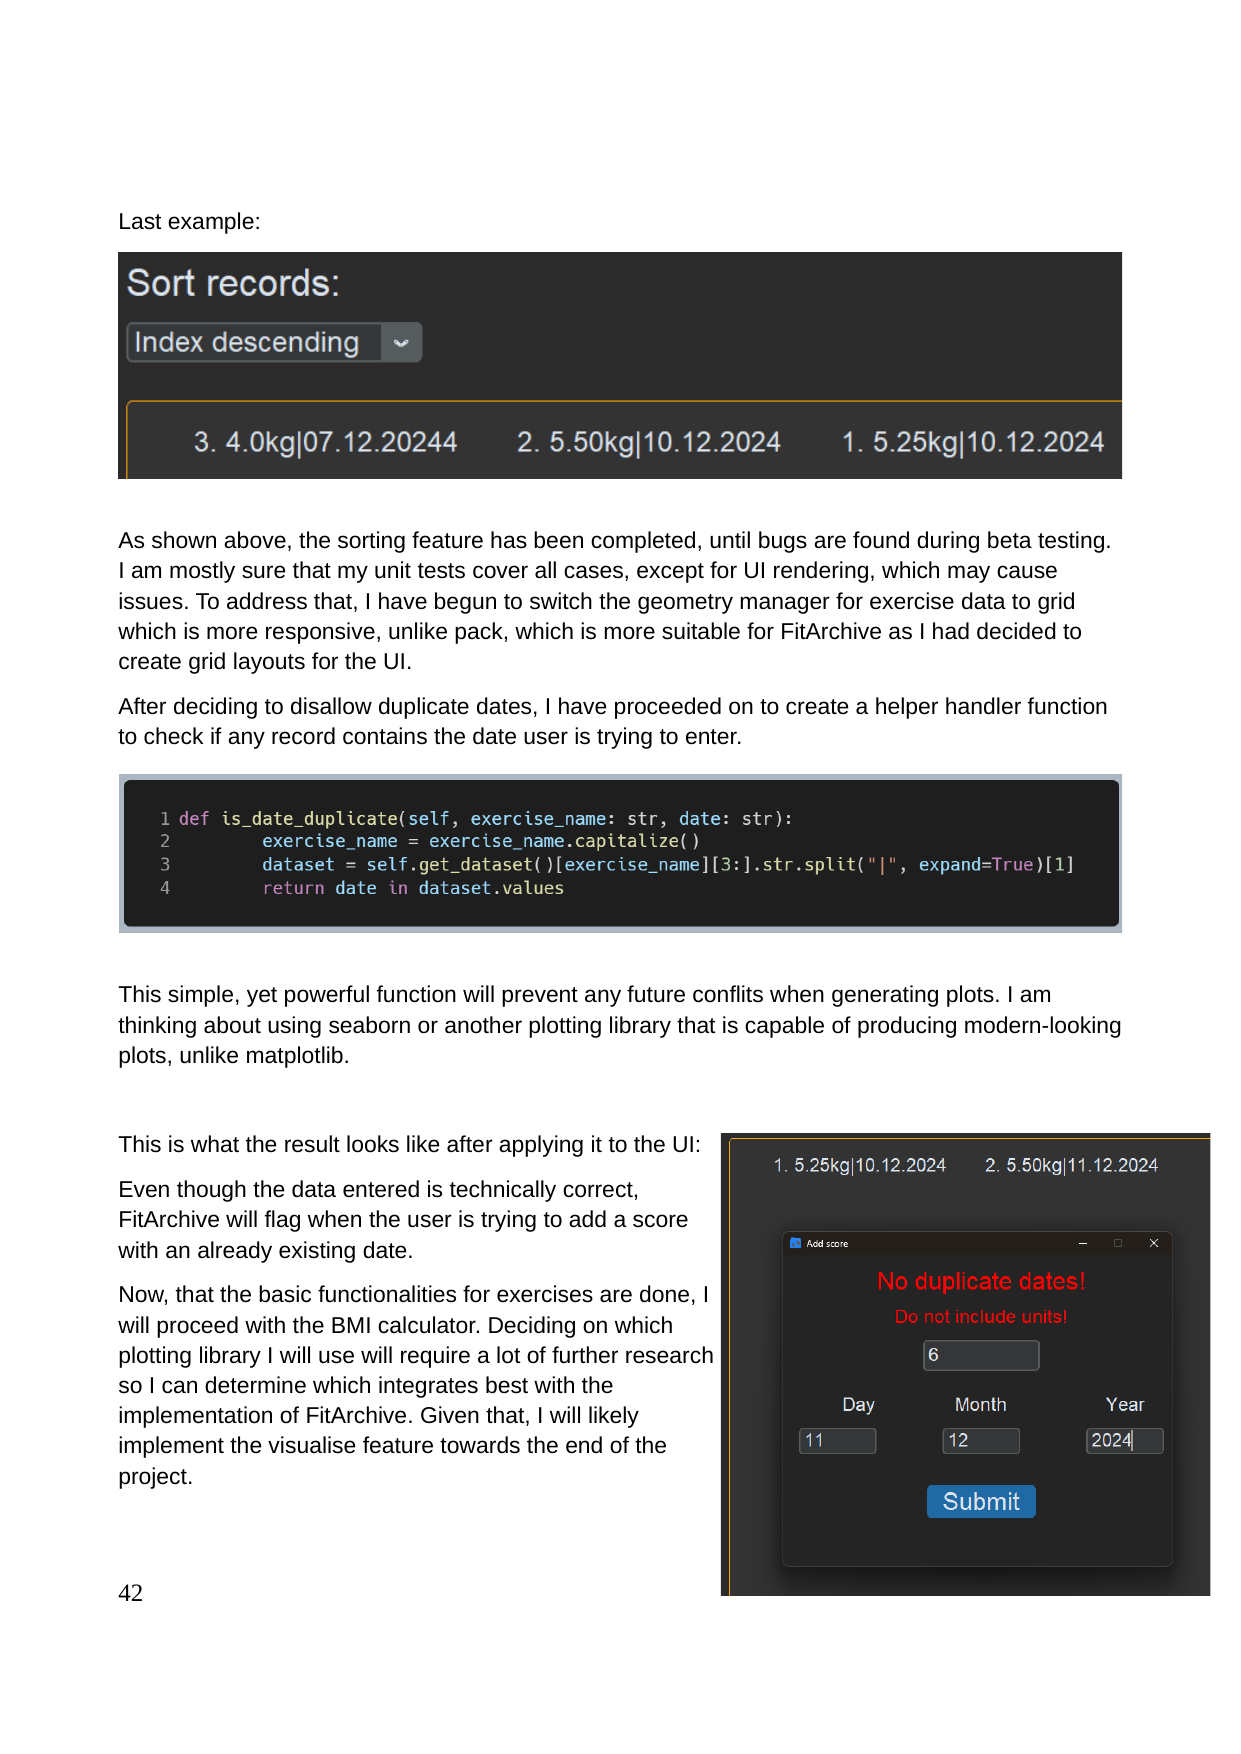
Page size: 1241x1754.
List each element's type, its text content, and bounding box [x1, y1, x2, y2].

picture [720, 1133, 1211, 1596]
text Last example: [118, 208, 1122, 234]
text This simple, yet powerful function will prevent any future conflits when generating plots. I am thinking about using seaborn or another plotting library that is capable of producing modern-looking plots, unlike matplotlib. [118, 981, 1122, 1068]
picture [118, 252, 1123, 479]
picture [118, 773, 1123, 933]
text Now, that the basic functionalities for exercises are done, I will proceed with the BMI calculator. Deciding on which plotting library I will use will require a lot of further research so I can determine which integrates best with the implementation of FitArchive. Given that, I will likely implement the visualise feature towards the end of the project. [118, 1281, 720, 1489]
text As shown above, the sorting feature has been completed, until bugs are found during beta testing. I am mostly sure that my unit tests cover all cases, except for UI rendering, which may cause issues. To address that, I have begun to switch the geometry manager for exercise data to grid which is more responsive, unlike pack, which is more suitable for FitArchive as I had decided to create grid layouts for the UI. [118, 527, 1122, 674]
text This is what the result looks like after applying it to the UI: [118, 1131, 1122, 1158]
text Even though the data entered is technically correct, FitArchive will flag when the user is trying to add a score with an already existing date. [118, 1176, 720, 1263]
text After deciding to disallow duplicate dates, I have proceeded on to create a helper handler function to check if any record contains the date user is trying to enter. [118, 693, 1122, 749]
